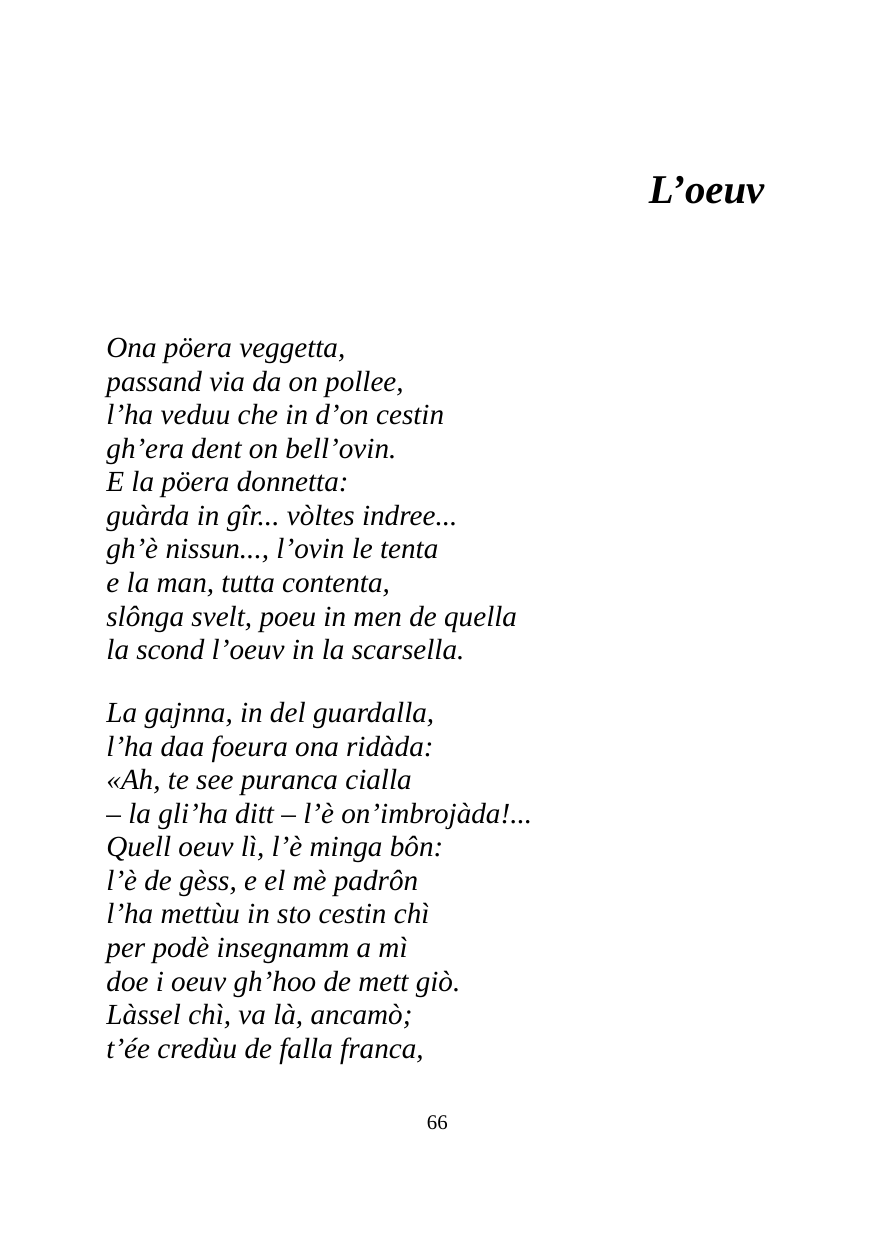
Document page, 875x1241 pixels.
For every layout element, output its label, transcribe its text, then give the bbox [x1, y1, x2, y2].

text La gajnna, in del guardalla, l’ha daa foeura ona ridàda: «Ah, te see puranca cialla – la gli’ha ditt – l’è on’imbrojàda!... Quell oeuv lì, l’è minga bôn: l’è de gèss, e el mè padrôn l’ha mettùu in sto cestin chì per podè insegnamm a mì doe i oeuv gh’hoo de mett giò. Làssel chì, va là, ancamò; t’ée credùu de falla franca, [106, 695, 768, 1064]
text Ona pöera veggetta, passand via da on pollee, l’ha veduu che in d’on cestin gh’era dent on bell’ovin. E la pöera donnetta: guàrda in gîr... vòltes indree... gh’è nissun..., l’ovin le tenta e la man, tutta contenta, slônga svelt, poeu in men de quella la scond l’oeuv in la scarsella. [106, 330, 768, 666]
subtitle L’oeuv [106, 165, 768, 212]
